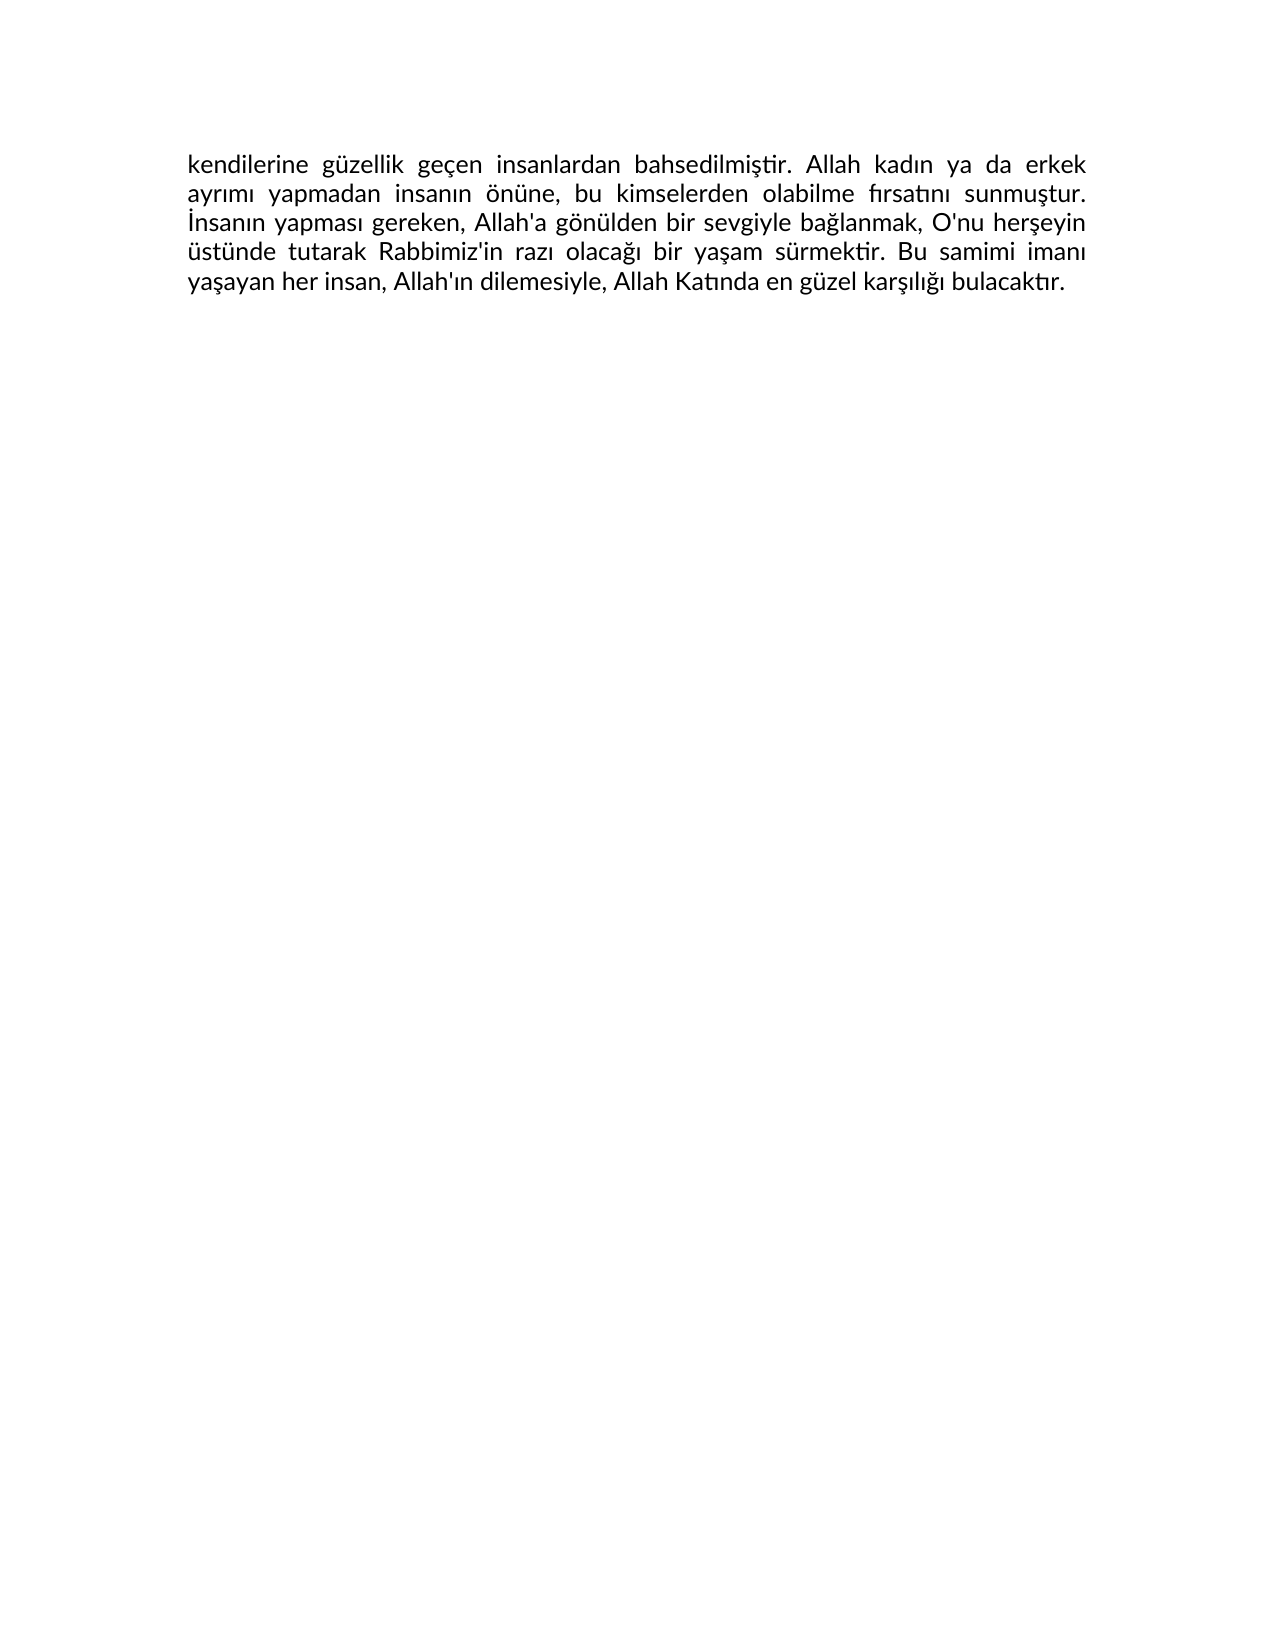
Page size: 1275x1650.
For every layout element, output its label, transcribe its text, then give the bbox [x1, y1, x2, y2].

text kendilerine güzellik geçen insanlardan bahsedilmiştir. Allah kadın ya da erkek ayrımı yapmadan insanın önüne, bu kimselerden olabilme fırsatını sunmuştur. İnsanın yapması gereken, Allah'a gönülden bir sevgiyle bağlanmak, O'nu herşeyin üstünde tutarak Rabbimiz'in razı olacağı bir yaşam sürmektir. Bu samimi imanı yaşayan her insan, Allah'ın dilemesiyle, Allah Katında en güzel karşılığı bulacaktır. [187, 150, 1087, 296]
